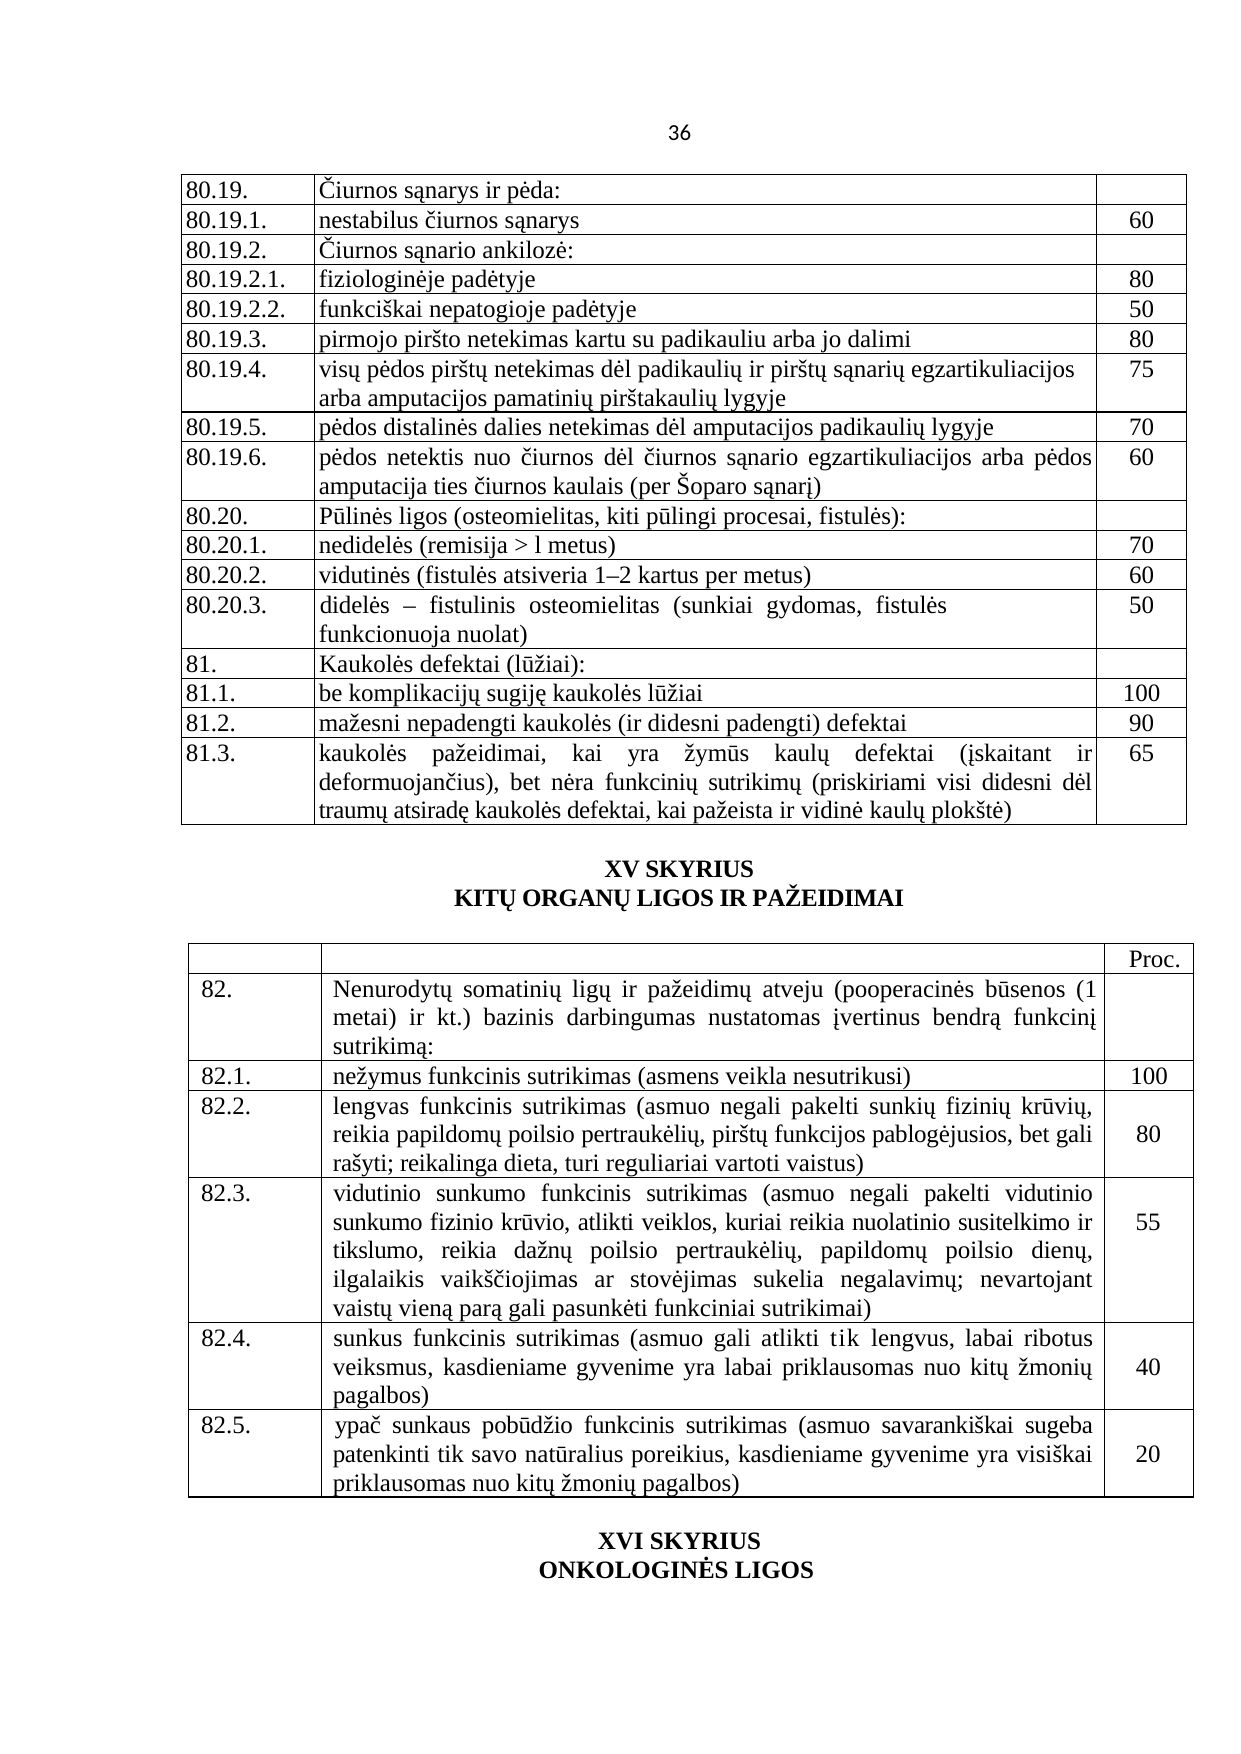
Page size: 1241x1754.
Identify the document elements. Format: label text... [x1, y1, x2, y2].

table_cell 55 [1105, 1178, 1193, 1322]
table_cell 60 [1097, 560, 1186, 589]
table_cell 80.20.1. [182, 531, 314, 559]
table_cell 65 [1097, 738, 1186, 824]
table_cell 60 [1097, 205, 1186, 234]
table_cell Čiurnos sąnario ankilozė: [315, 235, 1096, 263]
table_cell be komplikacijų sugiję kaukolės lūžiai [315, 679, 1096, 707]
table_cell 81.2. [182, 708, 314, 737]
table_cell 82.2. [189, 1091, 321, 1177]
table_cell pirmojo piršto netekimas kartu su padikauliu arba jo dalimi [315, 324, 1096, 353]
table_cell 80.19.2.1. [182, 265, 314, 293]
table_cell 81.1. [182, 679, 314, 707]
table_cell lengvas funkcinis sutrikimas (asmuo negali pakelti sunkių fizinių krūvių, reikia papildomų poilsio pertraukėlių, pirštų funkcijos pablogėjusios, bet gali rašyti; reikalinga dieta, turi reguliariai vartoti vaistus) [322, 1091, 1104, 1177]
table_cell 100 [1105, 1061, 1193, 1090]
text XVI SKYRIUS [177, 1526, 1181, 1555]
table_cell 80.19.4. [182, 354, 314, 411]
table_cell 82.3. [189, 1178, 321, 1322]
table_cell 20 [1105, 1410, 1193, 1496]
table_cell fiziologinėje padėtyje [315, 265, 1096, 293]
table_cell 81. [182, 649, 314, 677]
table_cell visų pėdos pirštų netekimas dėl padikaulių ir pirštų sąnarių egzartikuliacijos arba amputacijos pamatinių pirštakaulių lygyje [315, 354, 1096, 411]
table_cell 80.19.3. [182, 324, 314, 353]
table_cell [1097, 501, 1186, 529]
table_cell mažesni nepadengti kaukolės (ir didesni padengti) defektai [315, 708, 1096, 737]
table_cell 50 [1097, 590, 1186, 648]
table_cell 81.3. [182, 738, 314, 824]
table_cell 90 [1097, 708, 1186, 737]
table_cell 70 [1097, 531, 1186, 559]
text XV SKYRIUS [177, 854, 1181, 883]
table_cell [1097, 235, 1186, 263]
table_cell 80 [1105, 1091, 1193, 1177]
table_cell 70 [1097, 413, 1186, 441]
text KITŲ ORGANŲ LIGOS IR PAŽEIDIMAI [177, 883, 1181, 912]
table_cell 82.4. [189, 1323, 321, 1409]
table_cell vidutinio sunkumo funkcinis sutrikimas (asmuo negali pakelti vidutinio sunkumo fizinio krūvio, atlikti veiklos, kuriai reikia nuolatinio susitelkimo ir tikslumo, reikia dažnų poilsio pertraukėlių, papildomų poilsio dienų, ilgalaikis vaikščiojimas ar stovėjimas sukelia negalavimų; nevartojant vaistų vieną parą gali pasunkėti funkciniai sutrikimai) [322, 1178, 1104, 1322]
table_header [322, 944, 1104, 973]
table_cell 82. [189, 974, 321, 1060]
table_cell 82.5. [189, 1410, 321, 1496]
table_header [189, 944, 321, 973]
table_cell 80 [1097, 265, 1186, 293]
table_cell 80.19. [182, 175, 314, 204]
table_cell 75 [1097, 354, 1186, 411]
table_cell kaukolės pažeidimai, kai yra žymūs kaulų defektai (įskaitant ir deformuojančius), bet nėra funkcinių sutrikimų (priskiriami visi didesni dėl traumų atsiradę kaukolės defektai, kai pažeista ir vidinė kaulų plokštė) [315, 738, 1096, 824]
table_cell nedidelės (remisija > l metus) [315, 531, 1096, 559]
table_cell pėdos distalinės dalies netekimas dėl amputacijos padikaulių lygyje [315, 413, 1096, 441]
table_cell sunkus funkcinis sutrikimas (asmuo gali atlikti tik lengvus, labai ribotus veiksmus, kasdieniame gyvenime yra labai priklausomas nuo kitų žmonių pagalbos) [322, 1323, 1104, 1409]
table_cell didelės – fistulinis osteomielitas (sunkiai gydomas, fistulės funkcionuoja nuolat) [315, 590, 1096, 648]
table_cell 80.19.6. [182, 442, 314, 500]
table_cell [1097, 649, 1186, 677]
table_cell vidutinės (fistulės atsiveria 1–2 kartus per metus) [315, 560, 1096, 589]
table_cell pėdos netektis nuo čiurnos dėl čiurnos sąnario egzartikuliacijos arba pėdos amputacija ties čiurnos kaulais (per Šoparo sąnarį) [315, 442, 1096, 500]
table_cell 82.1. [189, 1061, 321, 1090]
table_cell 80 [1097, 324, 1186, 353]
table_cell 40 [1105, 1323, 1193, 1409]
table_cell 50 [1097, 294, 1186, 323]
table_cell Čiurnos sąnarys ir pėda: [315, 175, 1096, 204]
table_cell Pūlinės ligos (osteomielitas, kiti pūlingi procesai, fistulės): [315, 501, 1096, 529]
table_cell funkciškai nepatogioje padėtyje [315, 294, 1096, 323]
table_cell Nenurodytų somatinių ligų ir pažeidimų atveju (pooperacinės būsenos (1 metai) ir kt.) bazinis darbingumas nustatomas įvertinus bendrą funkcinį sutrikimą: [322, 974, 1104, 1060]
table_cell 80.19.1. [182, 205, 314, 234]
table_cell 80.19.2.2. [182, 294, 314, 323]
text ONKOLOGINĖS LIGOS [177, 1555, 1181, 1584]
table_header Proc. [1105, 944, 1193, 973]
table_cell 80.19.2. [182, 235, 314, 263]
table_cell nestabilus čiurnos sąnarys [315, 205, 1096, 234]
table_cell 100 [1097, 679, 1186, 707]
table_cell 60 [1097, 442, 1186, 500]
table_cell nežymus funkcinis sutrikimas (asmens veikla nesutrikusi) [322, 1061, 1104, 1090]
table_cell [1105, 974, 1193, 1060]
table_cell ypač sunkaus pobūdžio funkcinis sutrikimas (asmuo savarankiškai sugeba patenkinti tik savo natūralius poreikius, kasdieniame gyvenime yra visiškai priklausomas nuo kitų žmonių pagalbos) [322, 1410, 1104, 1496]
table_cell 80.20.2. [182, 560, 314, 589]
table_cell [1097, 175, 1186, 204]
table_cell 80.20. [182, 501, 314, 529]
table_cell Kaukolės defektai (lūžiai): [315, 649, 1096, 677]
table_cell 80.19.5. [182, 413, 314, 441]
table_cell 80.20.3. [182, 590, 314, 648]
